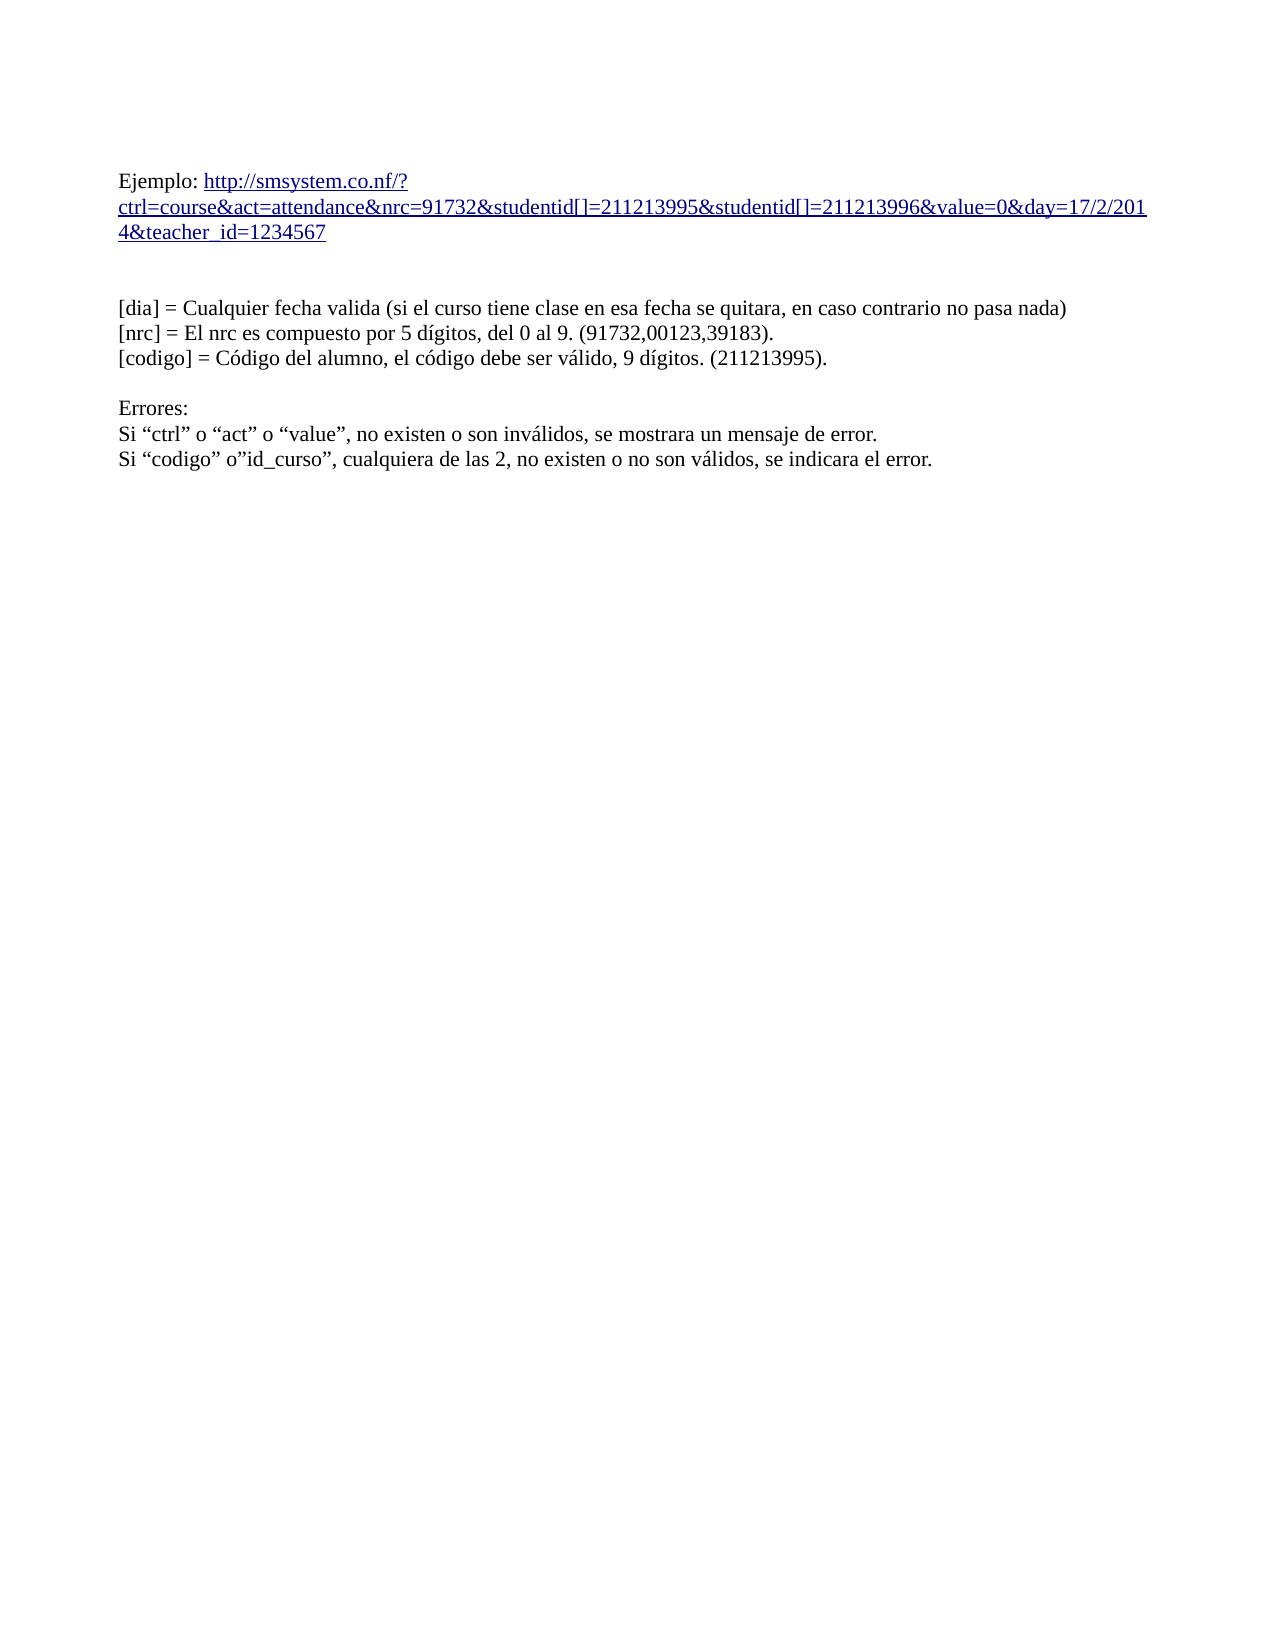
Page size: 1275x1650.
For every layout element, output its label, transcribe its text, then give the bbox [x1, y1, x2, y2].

text Si “codigo” o”id_curso”, cualquiera de las 2, no existen o no son válidos, se indicara el error. [118, 446, 1157, 471]
text [dia] = Cualquier fecha valida (si el curso tiene clase en esa fecha se quitara, en caso contrario no pasa nada) [118, 294, 1157, 320]
text Si “ctrl” o “act” o “value”, no existen o son inválidos, se mostrara un mensaje de error. [118, 421, 1157, 446]
text [nrc] = El nrc es compuesto por 5 dígitos, del 0 al 9. (91732,00123,39183). [118, 320, 1157, 345]
text Ejemplo: http://smsystem.co.nf/?ctrl=course&act=attendance&nrc=91732&studentid[]=211213995&studentid[]=211213996&value=0&day=17/2/2014&teacher_id=1234567 [118, 168, 1157, 244]
text [codigo] = Código del alumno, el código debe ser válido, 9 dígitos. (211213995). [118, 345, 1157, 370]
text Errores: [118, 395, 1157, 421]
